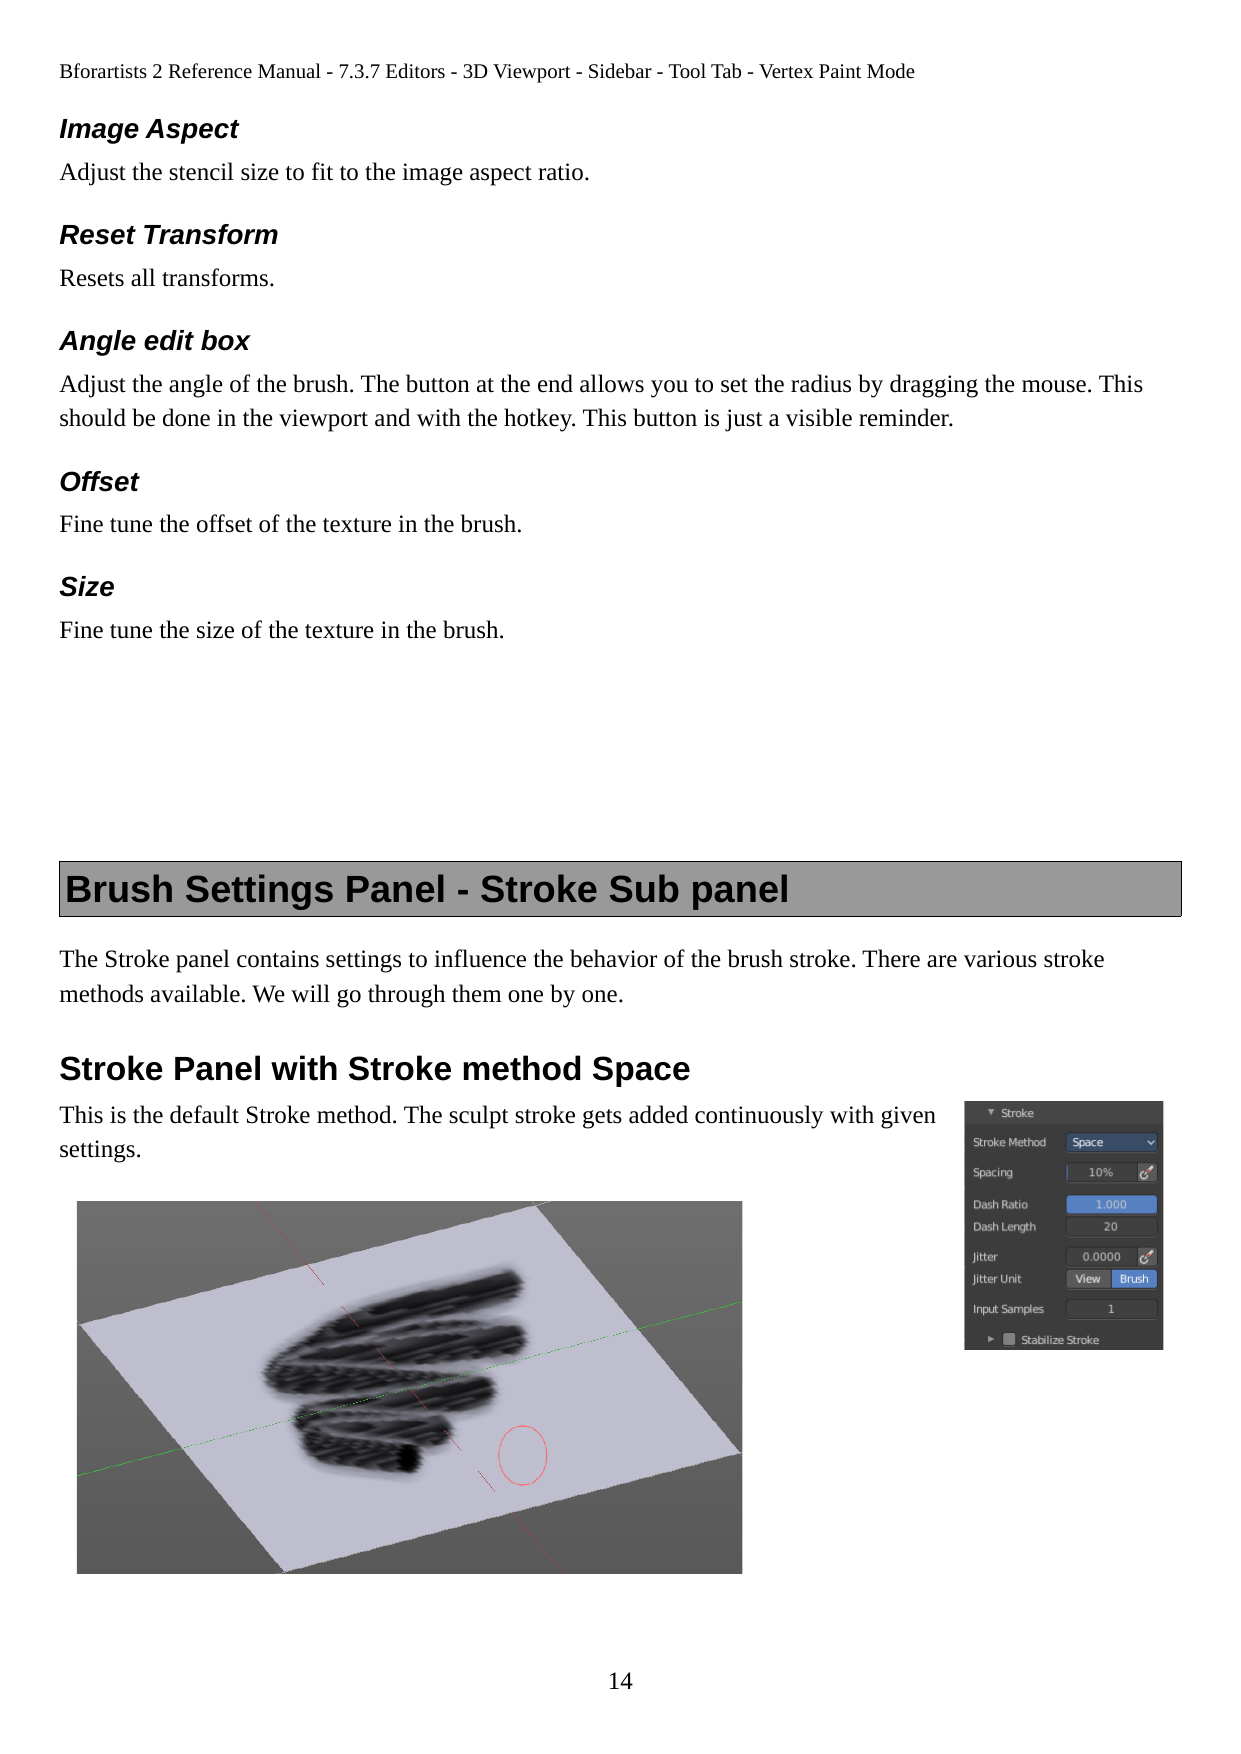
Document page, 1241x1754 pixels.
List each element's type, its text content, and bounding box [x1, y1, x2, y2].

text Adjust the angle of the brush. The button at the end allows you to set the radius by dragging the mouse. This should be done in the viewport and with the hotkey. This button is just a visible reminder. [59, 369, 1181, 432]
picture [76, 1201, 743, 1574]
subtitle Reset Transform [59, 218, 1181, 250]
subtitle Image Aspect [59, 113, 1181, 144]
subtitle Angle edit box [59, 324, 1181, 356]
text Resets all transforms. [59, 263, 1181, 292]
text This is the default Stroke method. The sculpt stroke gets added continuously with given settings. [59, 1100, 1181, 1163]
subtitle Stroke Panel with Stroke method Space [59, 1049, 1181, 1088]
picture [964, 1101, 1164, 1350]
text Fine tune the size of the texture in the brush. [59, 615, 1181, 644]
text Fine tune the offset of the texture in the brush. [59, 509, 1181, 538]
subtitle Offset [59, 465, 1181, 497]
text Adjust the stencil size to fit to the image aspect ratio. [59, 157, 1181, 186]
table_header Brush Settings Panel - Stroke Sub panel [60, 862, 1181, 916]
subtitle Size [59, 571, 1181, 603]
text The Stroke panel contains settings to influence the behavior of the brush stroke. There are various stroke methods available. We will go through them one by one. [59, 944, 1181, 1008]
